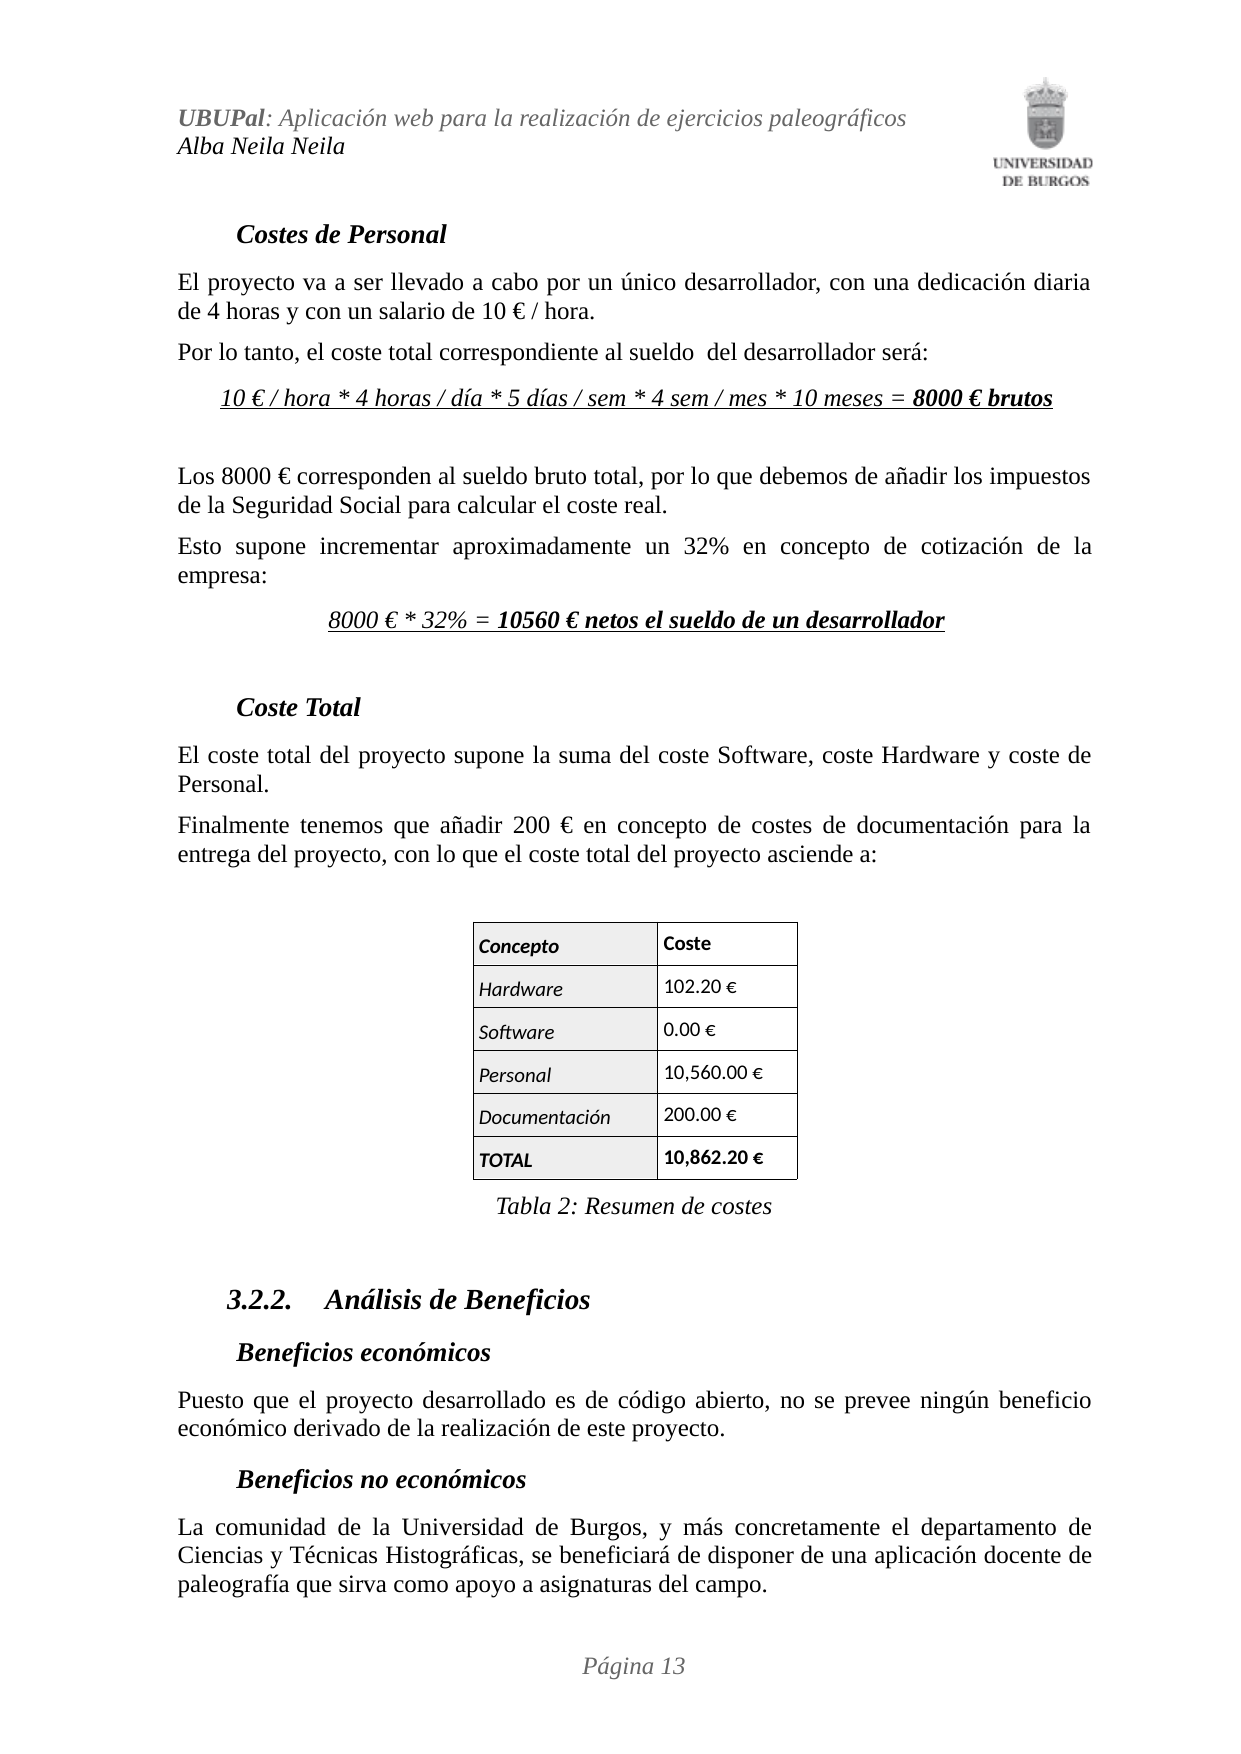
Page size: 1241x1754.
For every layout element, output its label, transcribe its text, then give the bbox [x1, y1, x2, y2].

table_cell 102,20 € [658, 966, 797, 1007]
text 10 € / hora * 4 horas / día * 5 días / sem * 4 sem / mes * 10 meses = 8000 € brutos [198, 383, 1078, 412]
subtitle Beneficios no económicos [236, 1463, 1092, 1494]
table_header Concepto [474, 923, 657, 964]
table_cell 10.560,00 € [658, 1051, 797, 1093]
subtitle Beneficios económicos [236, 1336, 1092, 1367]
table_cell Software [474, 1008, 657, 1050]
text Finalmente tenemos que añadir 200 € en concepto de costes de documentación para la entrega del proyecto, con lo que el coste total del proyecto asciende a: [177, 810, 1092, 868]
table_cell TOTAL [474, 1137, 657, 1178]
picture [993, 77, 1093, 186]
subtitle Costes de Personal [236, 218, 1092, 249]
table_cell Personal [474, 1051, 657, 1093]
text Por lo tanto, el coste total correspondiente al sueldo del desarrollador será: [177, 337, 1092, 366]
text 8000 € * 32% = 10560 € netos el sueldo de un desarrollador [198, 606, 1078, 634]
text Los 8000 € corresponden al sueldo bruto total, por lo que debemos de añadir los impuestos de la Seguridad Social para calcular el coste real. [177, 461, 1092, 518]
subtitle Coste Total [236, 692, 1092, 723]
table_cell Documentación [474, 1094, 657, 1136]
table_cell 10.862,20 € [658, 1137, 797, 1178]
table_cell 0,00 € [658, 1008, 797, 1050]
text Puesto que el proyecto desarrollado es de código abierto, no se prevee ningún beneficio económico derivado de la realización de este proyecto. [177, 1385, 1092, 1442]
text El coste total del proyecto supone la suma del coste Software, coste Hardware y coste de Personal. [177, 740, 1092, 798]
text El proyecto va a ser llevado a cabo por un único desarrollador, con una dedicación diaria de 4 horas y con un salario de 10 € / hora. [177, 267, 1092, 325]
table_cell Hardware [474, 966, 657, 1007]
text Esto supone incrementar aproximadamente un 32% en concepto de cotización de la empresa: [177, 531, 1092, 588]
table_header Coste [658, 923, 797, 964]
subtitle Análisis de Beneficios [227, 1282, 1092, 1315]
table_cell 200,00 € [658, 1094, 797, 1136]
text Tabla 2: Resumen de costes [177, 1191, 1092, 1220]
text La comunidad de la Universidad de Burgos, y más concretamente el departamento de Ciencias y Técnicas Histográficas, se beneficiará de disponer de una aplicación docente de paleografía que sirva como apoyo a asignaturas del campo. [177, 1512, 1092, 1598]
